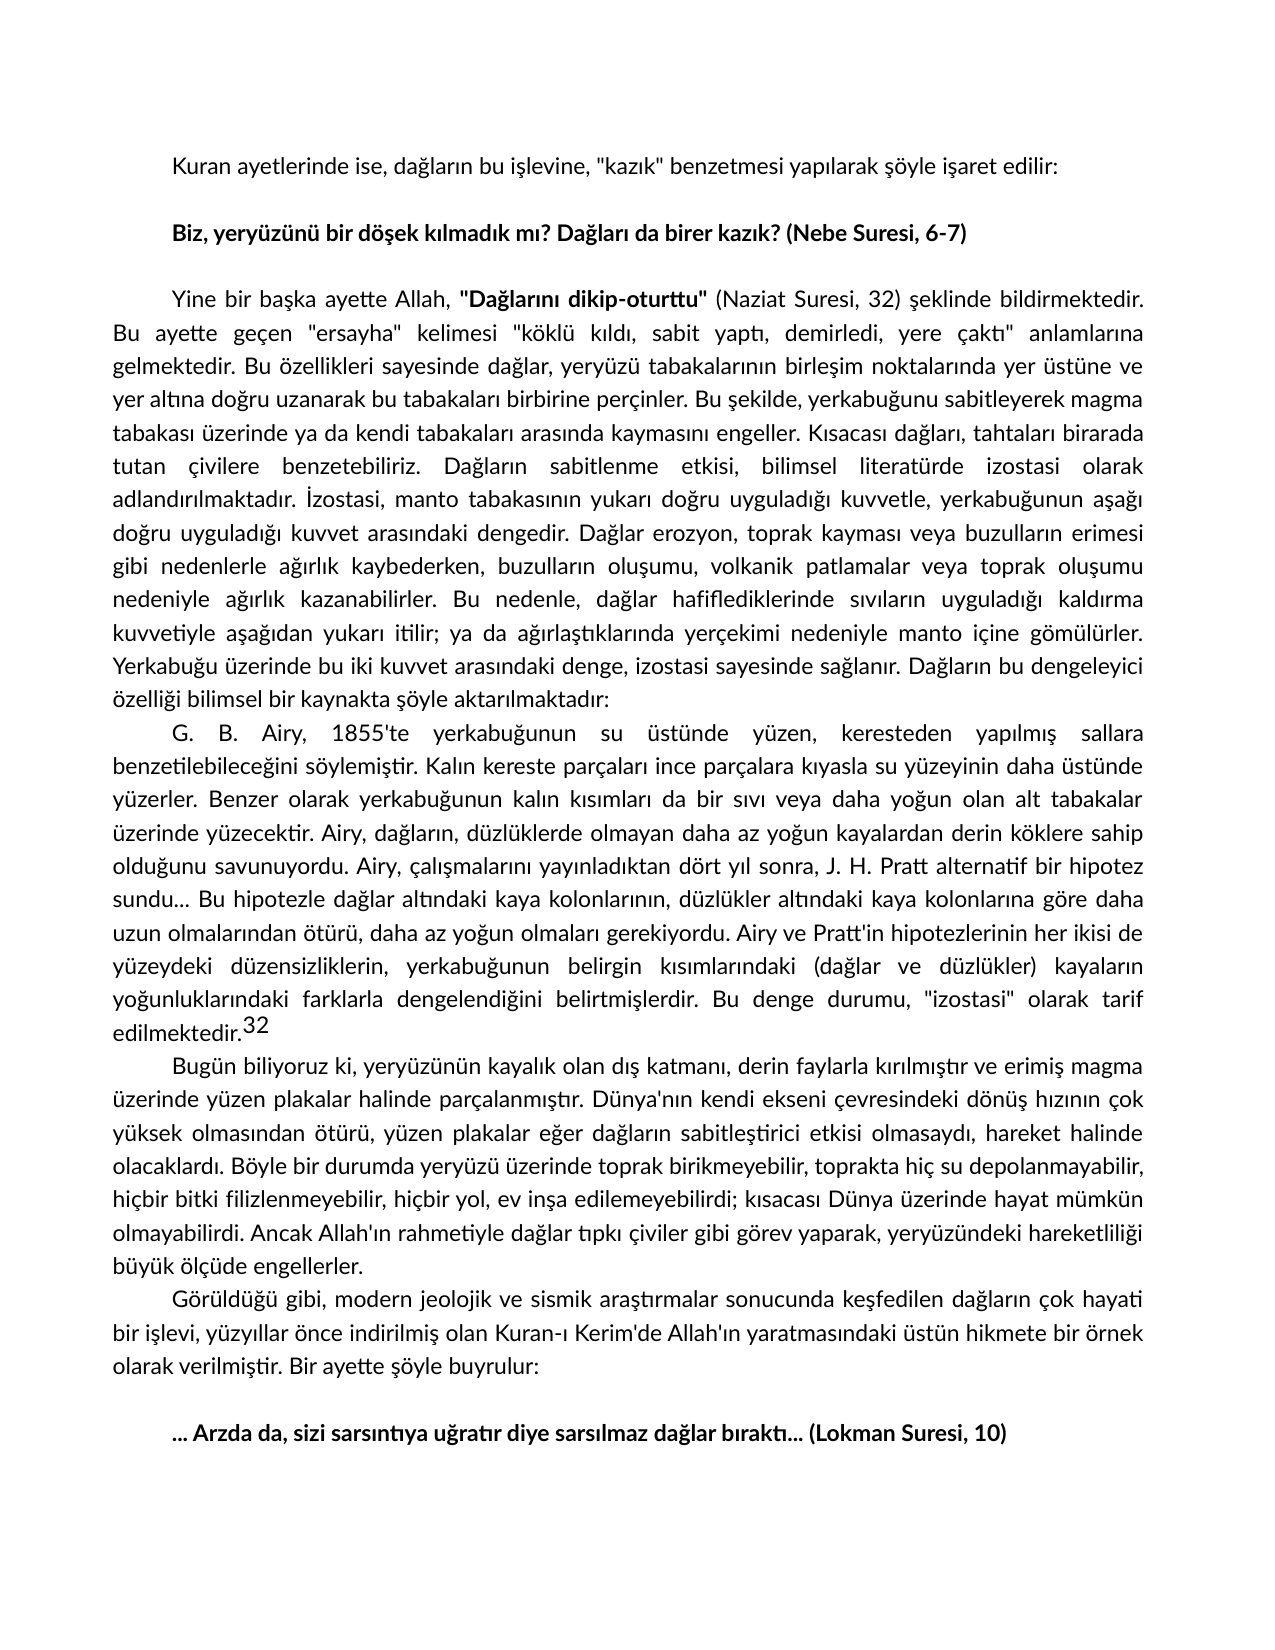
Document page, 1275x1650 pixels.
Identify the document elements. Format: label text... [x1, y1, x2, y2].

text G. B. Airy, 1855'te yerkabuğunun su üstünde yüzen, keresteden yapılmış sallara benzetilebileceğini söylemiştir. Kalın kereste parçaları ince parçalara kıyasla su yüzeyinin daha üstünde yüzerler. Benzer olarak yerkabuğunun kalın kısımları da bir sıvı veya daha yoğun olan alt tabakalar üzerinde yüzecektir. Airy, dağların, düzlüklerde olmayan daha az yoğun kayalardan derin köklere sahip olduğunu savunuyordu. Airy, çalışmalarını yayınladıktan dört yıl sonra, J. H. Pratt alternatif bir hipotez sundu... Bu hipotezle dağlar altındaki kaya kolonlarının, düzlükler altındaki kaya kolonlarına göre daha uzun olmalarından ötürü, daha az yoğun olmaları gerekiyordu. Airy ve Pratt'in hipotezlerinin her ikisi de yüzeydeki düzensizliklerin, yerkabuğunun belirgin kısımlarındaki (dağlar ve düzlükler) kayaların yoğunluklarındaki farklarla dengelendiğini belirtmişlerdir. Bu denge durumu, "izostasi" olarak tarif edilmektedir.32 [112, 714, 1145, 1048]
text ... Arzda da, sizi sarsıntıya uğratır diye sarsılmaz dağlar bıraktı... (Lokman Suresi, 10) [112, 1414, 1145, 1448]
text Yine bir başka ayette Allah, "Dağlarını dikip-oturttu" (Naziat Suresi, 32) şeklinde bildirmektedir. Bu ayette geçen "ersayha" kelimesi "köklü kıldı, sabit yaptı, demirledi, yere çaktı" anlamlarına gelmektedir. Bu özellikleri sayesinde dağlar, yeryüzü tabakalarının birleşim noktalarında yer üstüne ve yer altına doğru uzanarak bu tabakaları birbirine perçinler. Bu şekilde, yerkabuğunu sabitleyerek magma tabakası üzerinde ya da kendi tabakaları arasında kaymasını engeller. Kısacası dağları, tahtaları birarada tutan çivilere benzetebiliriz. Dağların sabitlenme etkisi, bilimsel literatürde izostasi olarak adlandırılmaktadır. İzostasi, manto tabakasının yukarı doğru uyguladığı kuvvetle, yerkabuğunun aşağı doğru uyguladığı kuvvet arasındaki dengedir. Dağlar erozyon, toprak kayması veya buzulların erimesi gibi nedenlerle ağırlık kaybederken, buzulların oluşumu, volkanik patlamalar veya toprak oluşumu nedeniyle ağırlık kazanabilirler. Bu nedenle, dağlar hafiflediklerinde sıvıların uyguladığı kaldırma kuvvetiyle aşağıdan yukarı itilir; ya da ağırlaştıklarında yerçekimi nedeniyle manto içine gömülürler. Yerkabuğu üzerinde bu iki kuvvet arasındaki denge, izostasi sayesinde sağlanır. Dağların bu dengeleyici özelliği bilimsel bir kaynakta şöyle aktarılmaktadır: [112, 281, 1145, 714]
text Biz, yeryüzünü bir döşek kılmadık mı? Dağları da birer kazık? (Nebe Suresi, 6-7) [112, 214, 1145, 248]
text Bugün biliyoruz ki, yeryüzünün kayalık olan dış katmanı, derin faylarla kırılmıştır ve erimiş magma üzerinde yüzen plakalar halinde parçalanmıştır. Dünya'nın kendi ekseni çevresindeki dönüş hızının çok yüksek olmasından ötürü, yüzen plakalar eğer dağların sabitleştirici etkisi olmasaydı, hareket halinde olacaklardı. Böyle bir durumda yeryüzü üzerinde toprak birikmeyebilir, toprakta hiç su depolanmayabilir, hiçbir bitki filizlenmeyebilir, hiçbir yol, ev inşa edilemeyebilirdi; kısacası Dünya üzerinde hayat mümkün olmayabilirdi. Ancak Allah'ın rahmetiyle dağlar tıpkı çiviler gibi görev yaparak, yeryüzündeki hareketliliği büyük ölçüde engellerler. [112, 1048, 1145, 1281]
text Görüldüğü gibi, modern jeolojik ve sismik araştırmalar sonucunda keşfedilen dağların çok hayati bir işlevi, yüzyıllar önce indirilmiş olan Kuran-ı Kerim'de Allah'ın yaratmasındaki üstün hikmete bir örnek olarak verilmiştir. Bir ayette şöyle buyrulur: [112, 1281, 1145, 1381]
text Kuran ayetlerinde ise, dağların bu işlevine, "kazık" benzetmesi yapılarak şöyle işaret edilir: [112, 148, 1145, 181]
